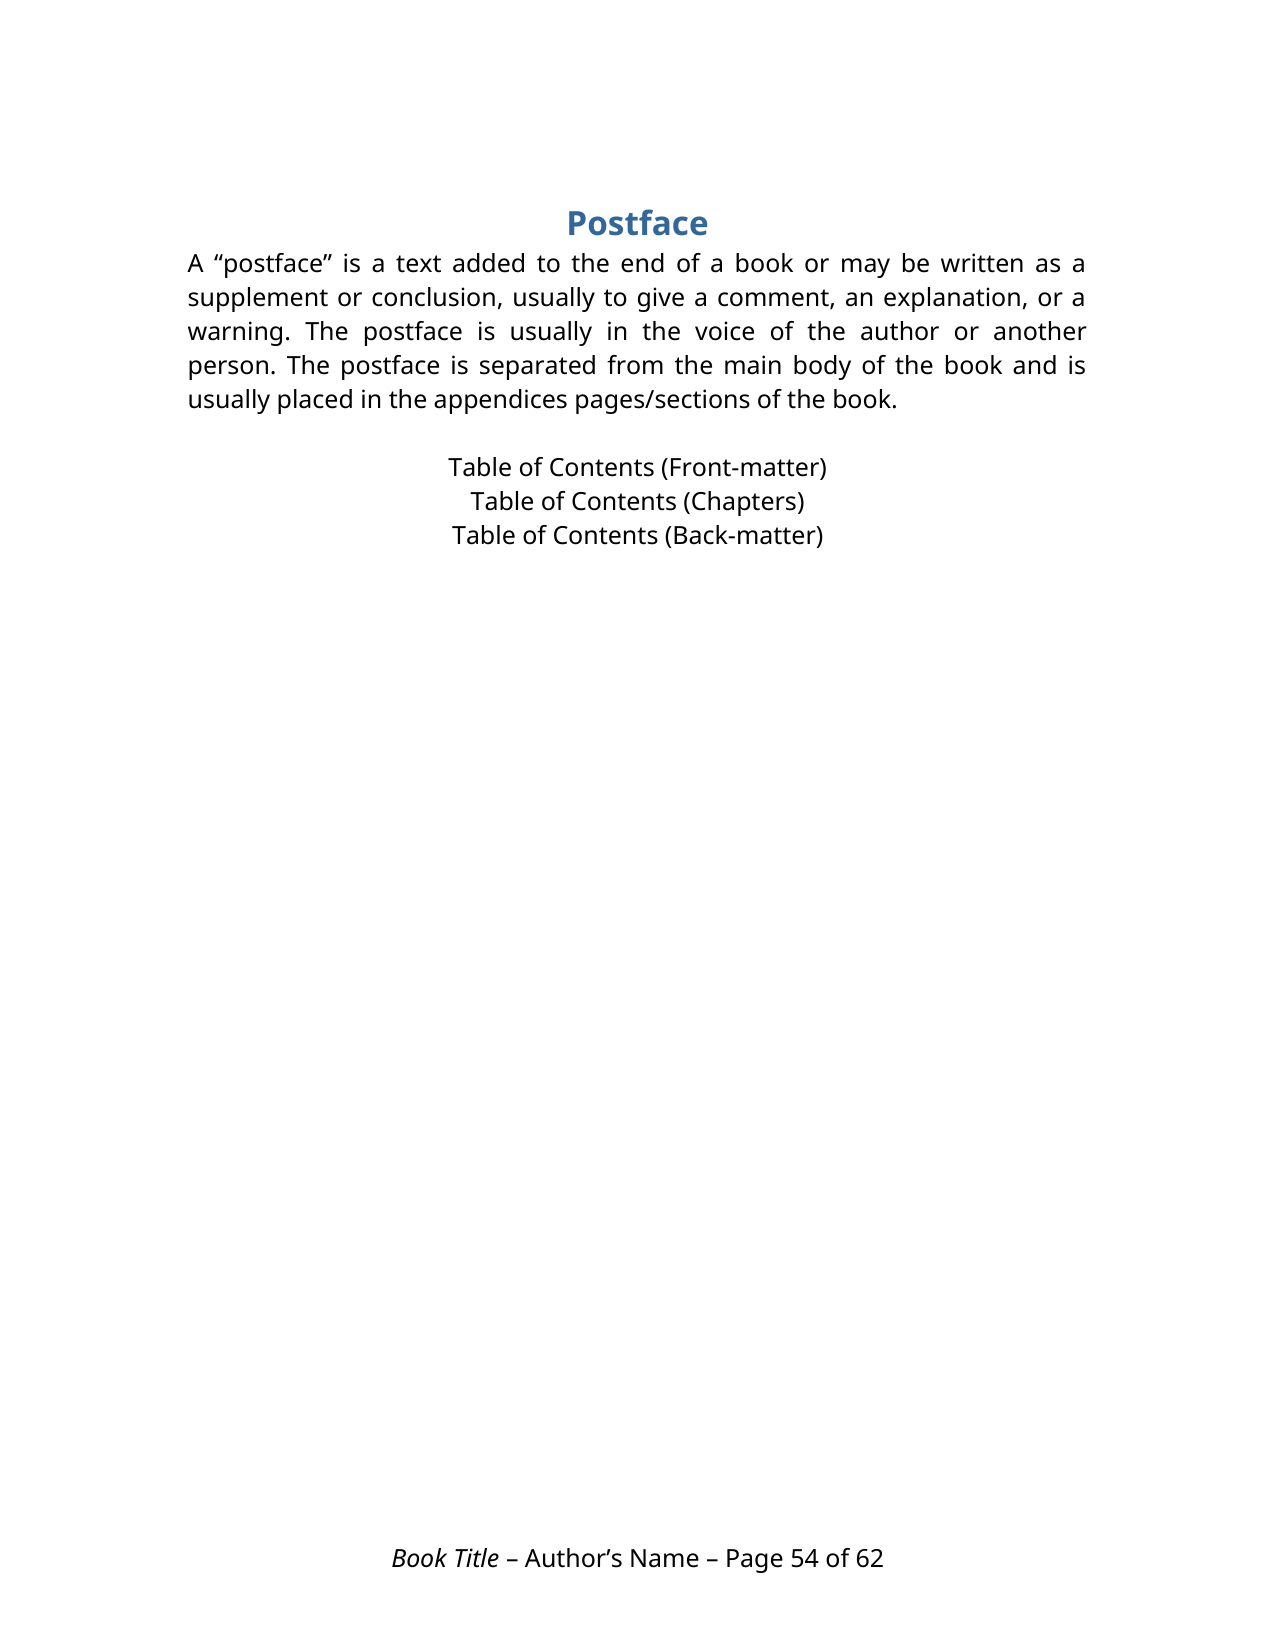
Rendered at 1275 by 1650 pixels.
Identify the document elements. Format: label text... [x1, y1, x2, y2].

text Table of Contents (Front-matter) [187, 450, 1087, 484]
text Table of Contents (Chapters) [187, 484, 1087, 518]
subtitle Postface [187, 200, 1087, 245]
text A “postface” is a text added to the end of a book or may be written as a supplement or conclusion, usually to give a comment, an explanation, or a warning. The postface is usually in the voice of the author or another person. The postface is separated from the main body of the book and is usually placed in the appendices pages/sections of the book. [187, 245, 1087, 416]
text Table of Contents (Back-matter) [187, 518, 1087, 552]
